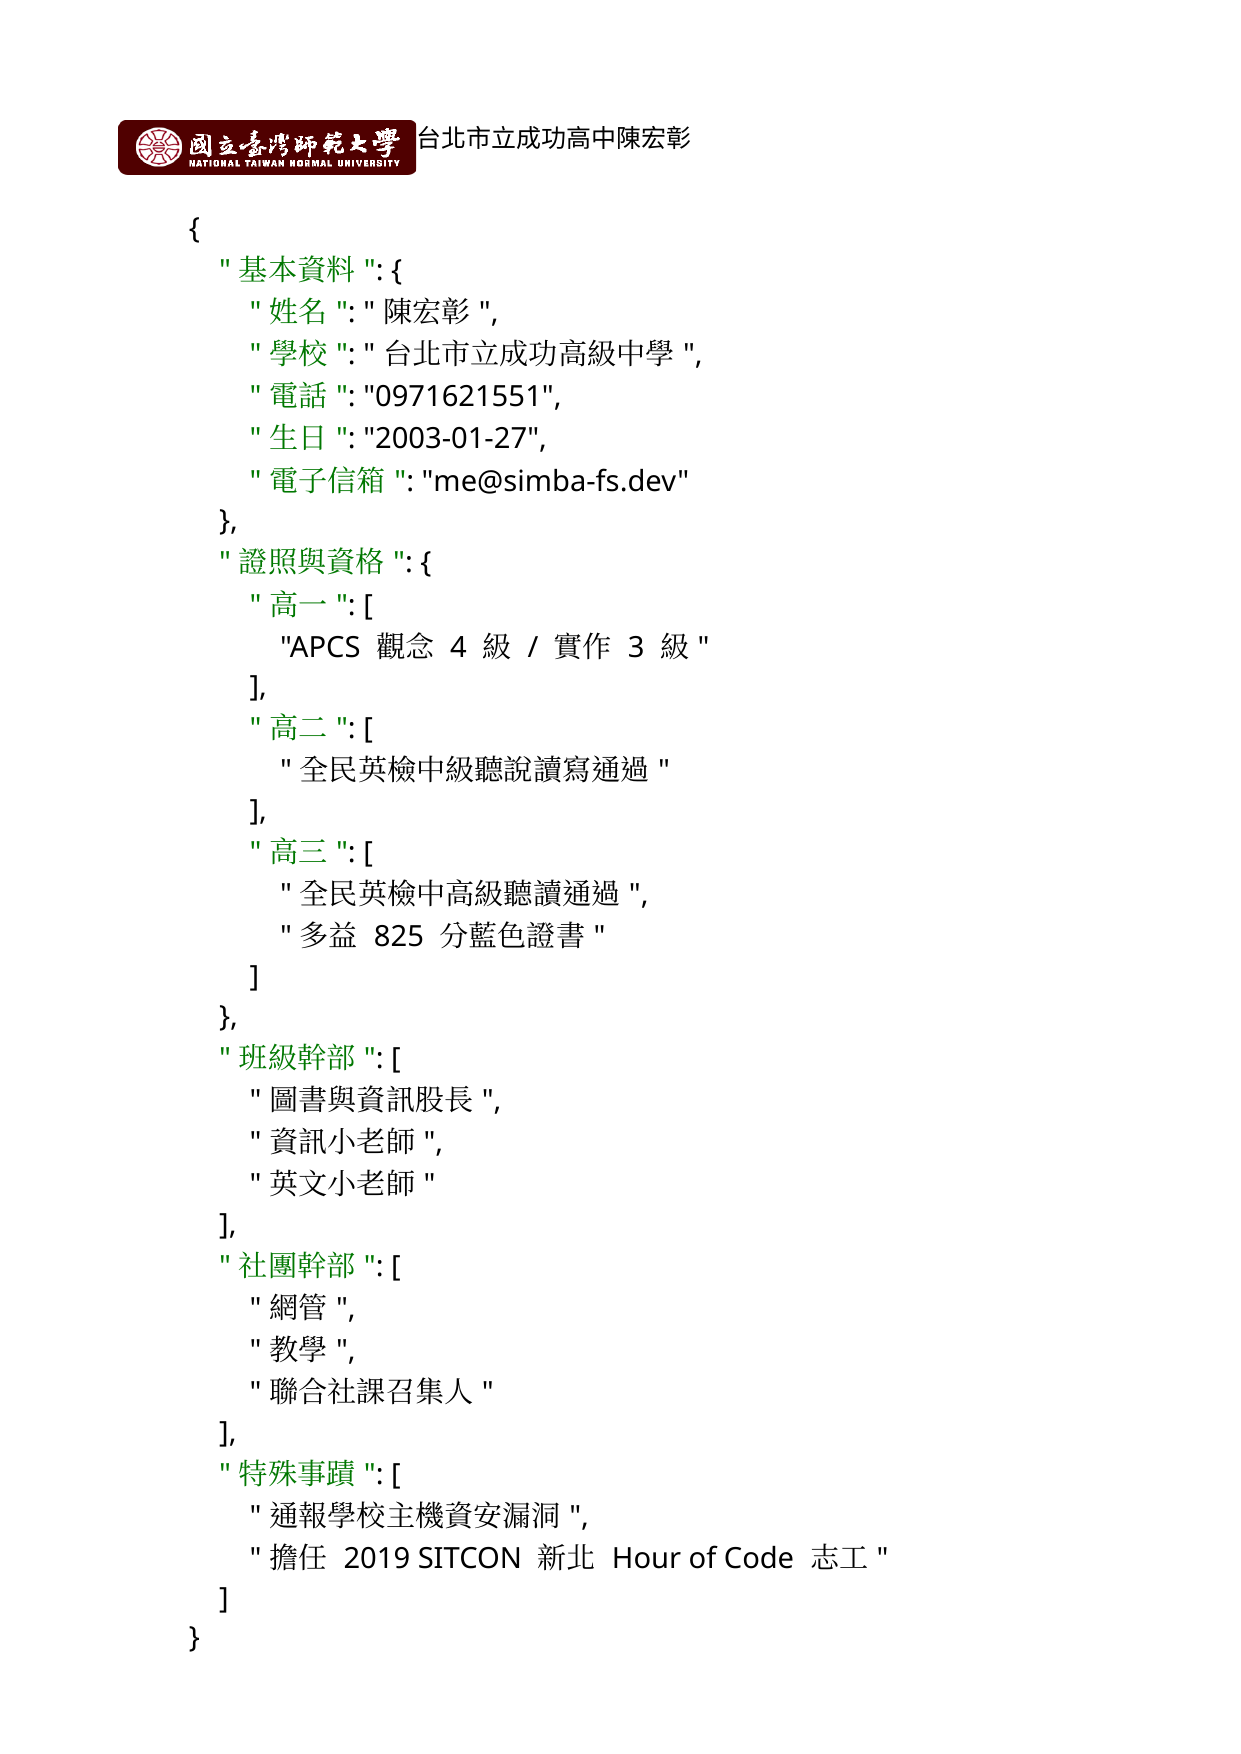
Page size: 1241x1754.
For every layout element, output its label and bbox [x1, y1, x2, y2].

picture [118, 120, 417, 175]
